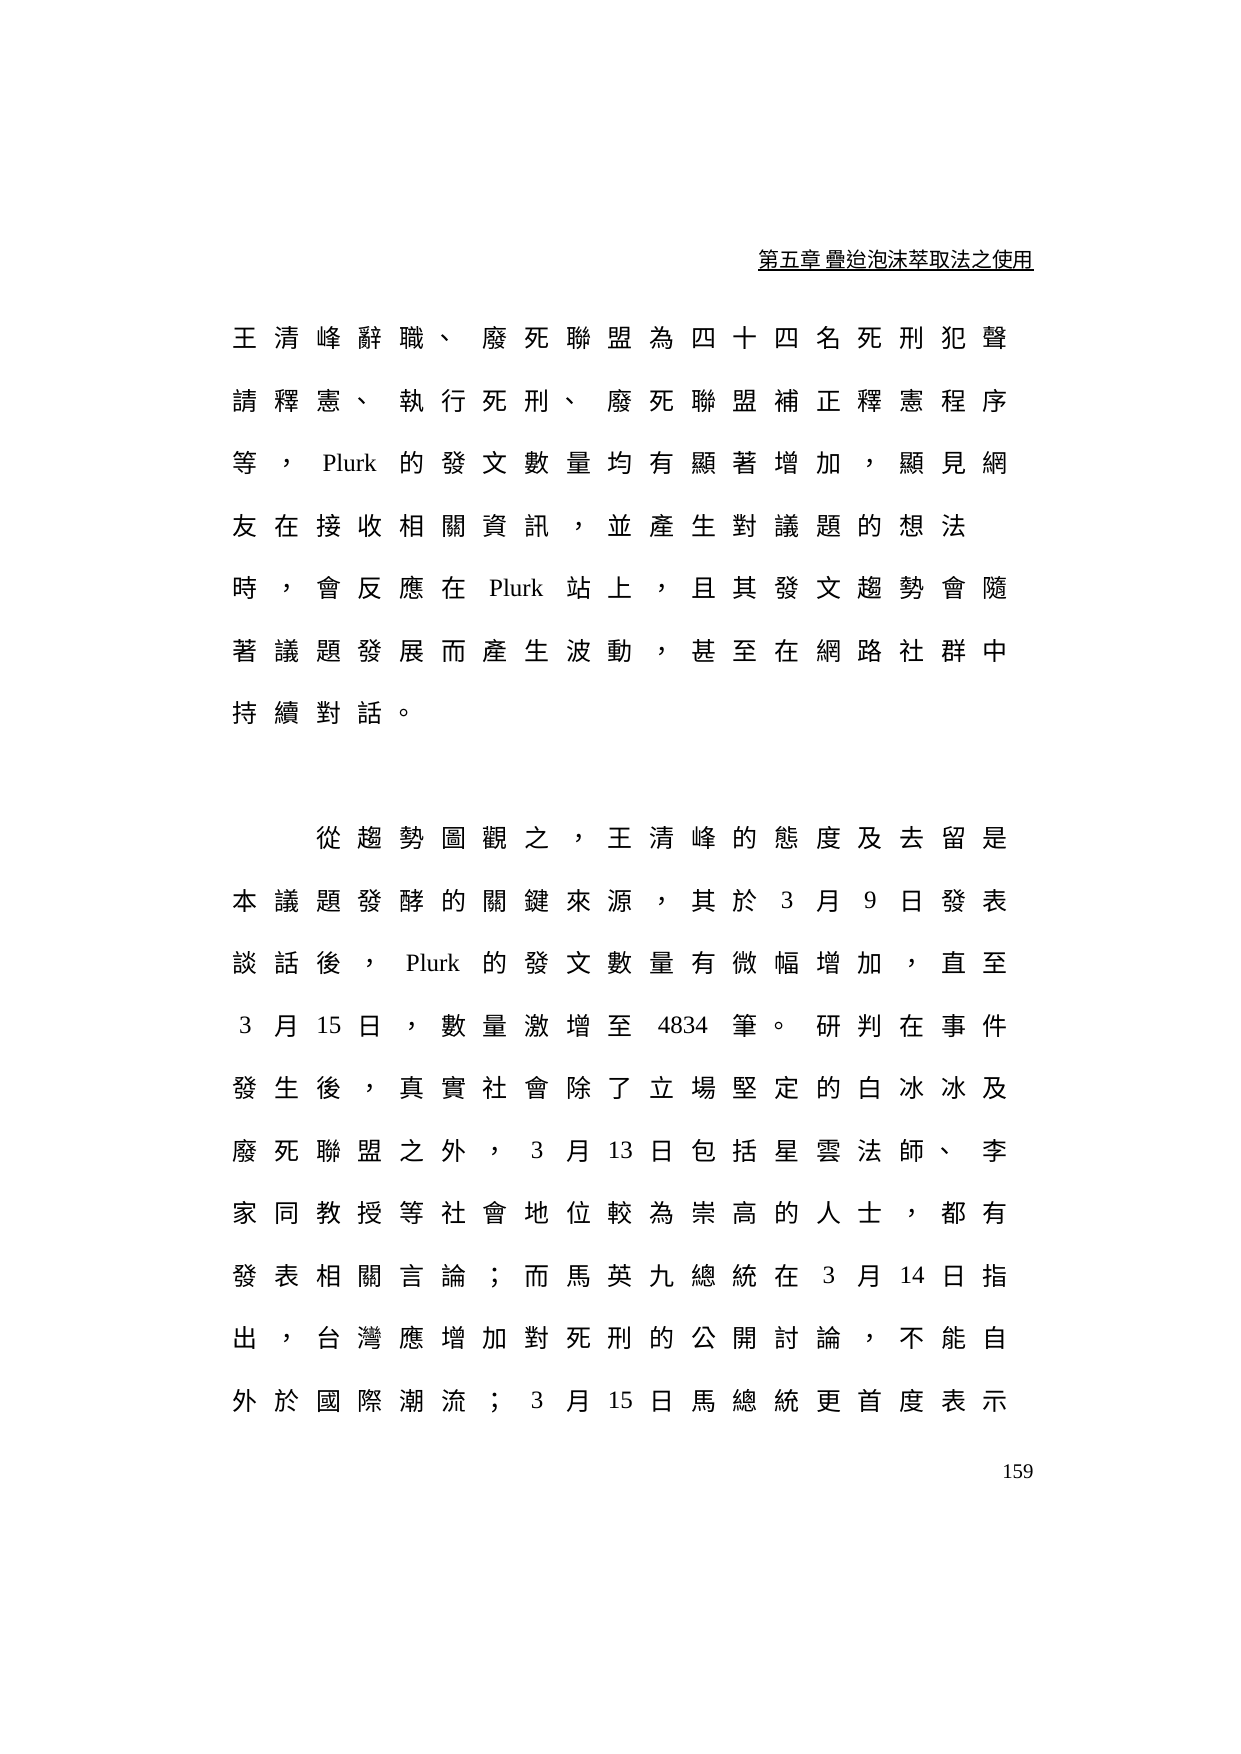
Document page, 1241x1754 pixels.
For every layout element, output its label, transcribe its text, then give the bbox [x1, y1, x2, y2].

text 從趨勢圖觀之，王清峰的態度及去留是本議題發酵的關鍵來源，其於3月9日發表談話後，Plurk的發文數量有微幅增加，直至3月15日，數量激增至4834筆。研判在事件發生後，真實社會除了立場堅定的白冰冰及廢死聯盟之外，3月13日包括星雲法師、李家同教授等社會地位較為崇高的人士，都有發表相關言論；而馬英九總統在3月14日指出，台灣應增加對死刑的公開討論，不能自外於國際潮流；3月15日馬總統更首度表示 [224, 795, 1016, 1420]
text 王清峰辭職、廢死聯盟為四十四名死刑犯聲請釋憲、執行死刑、廢死聯盟補正釋憲程序等，Plurk的發文數量均有顯著增加，顯見網友在接收相關資訊，並產生對議題的想法時，會反應在Plurk站上，且其發文趨勢會隨著議題發展而產生波動，甚至在網路社群中持續對話。 [224, 295, 1016, 733]
